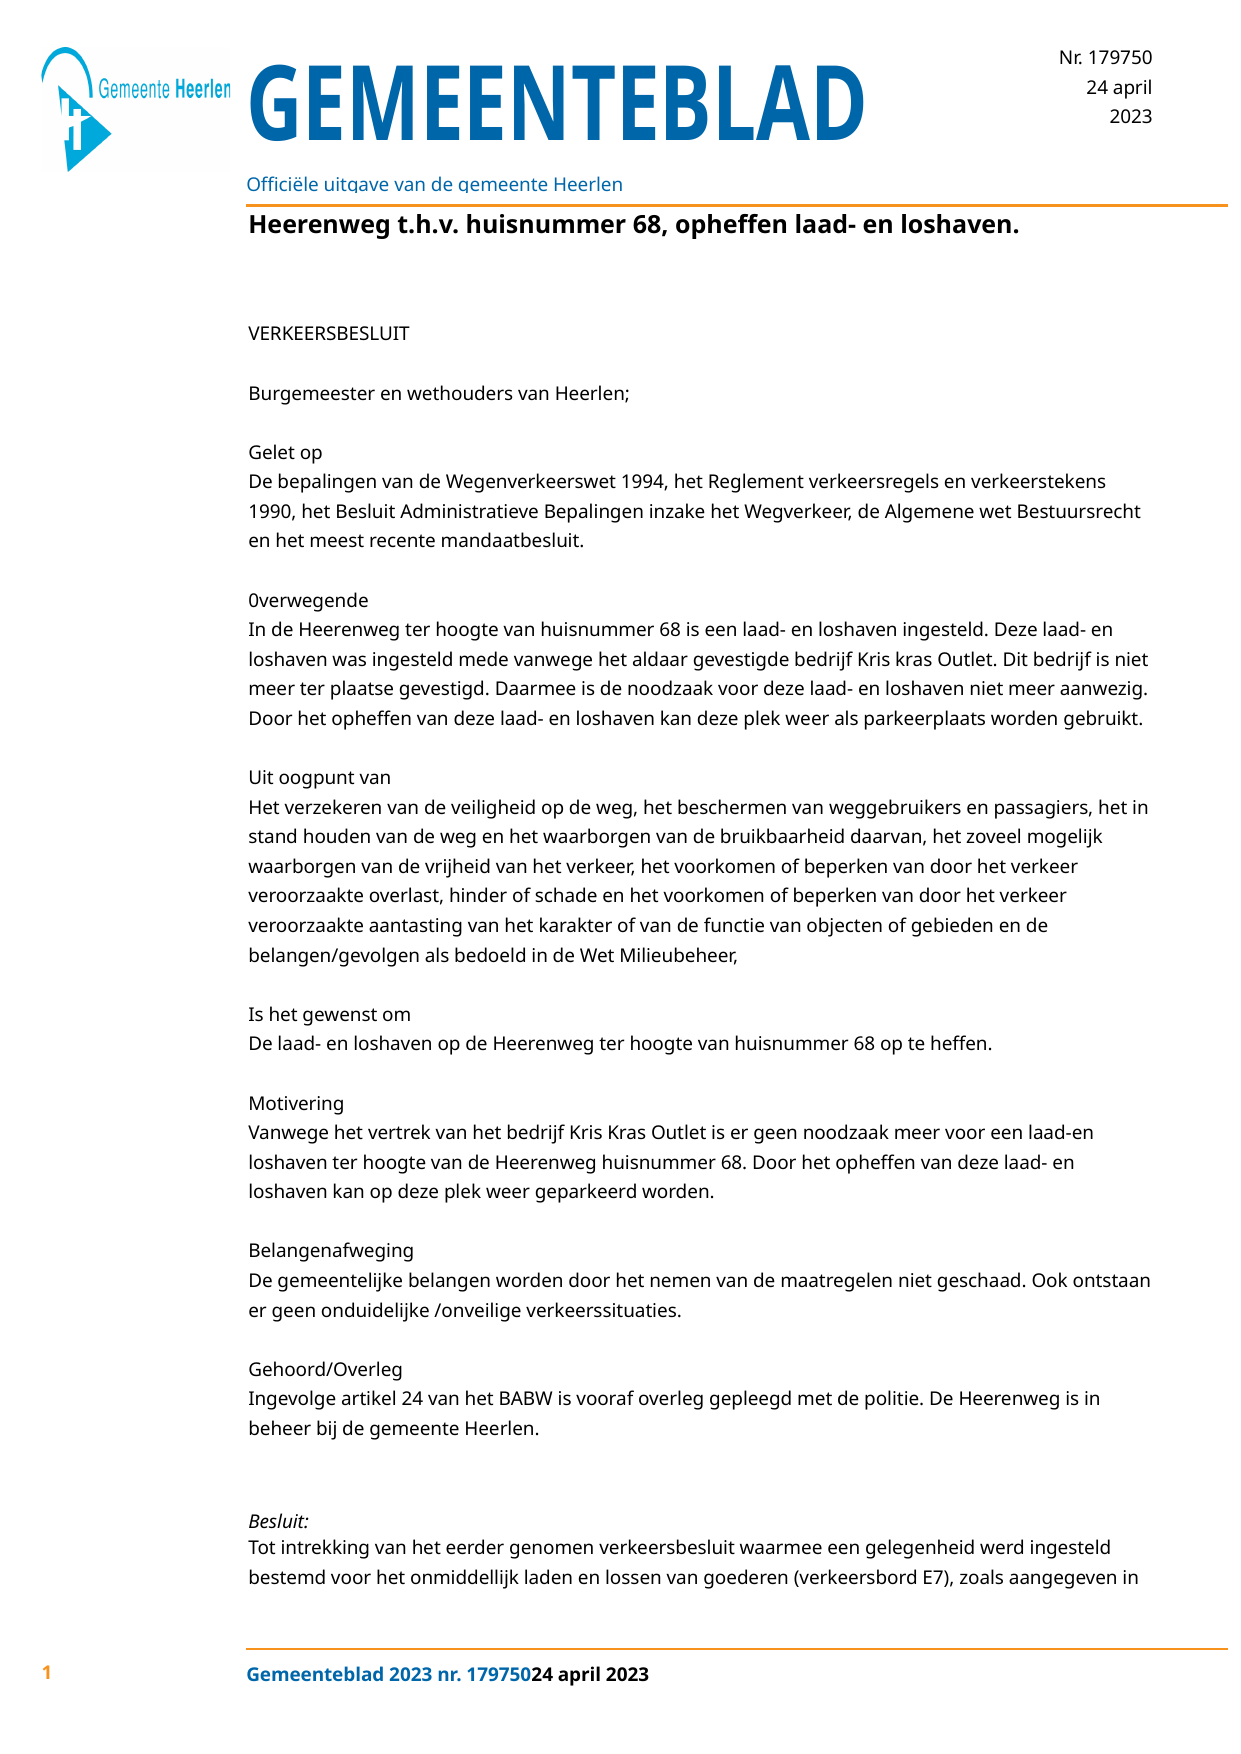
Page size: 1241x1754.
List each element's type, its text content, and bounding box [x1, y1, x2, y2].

text Het verzekeren van de veiligheid op de weg, het beschermen van weggebruikers en passagiers, het in stand houden van de weg en het waarborgen van de bruikbaarheid daarvan, het zoveel mogelijk waarborgen van de vrijheid van het verkeer, het voorkomen of beperken van door het verkeer veroorzaakte overlast, hinder of schade en het voorkomen of beperken van door het verkeer veroorzaakte aantasting van het karakter of van de functie van objecten of gebieden en de belangen/gevolgen als bedoeld in de Wet Milieubeheer, [248, 794, 1152, 968]
text Gehoord/Overleg [248, 1356, 1152, 1382]
text In de Heerenweg ter hoogte van huisnummer 68 is een laad- en loshaven ingesteld. Deze laad- en loshaven was ingesteld mede vanwege het aldaar gevestigde bedrijf Kris kras Outlet. Dit bedrijf is niet meer ter plaatse gevestigd. Daarmee is de noodzaak voor deze laad- en loshaven niet meer aanwezig. Door het opheffen van deze laad- en loshaven kan deze plek weer als parkeerplaats worden gebruikt. [248, 616, 1152, 731]
text Is het gewenst om [248, 1001, 1152, 1027]
text Vanwege het vertrek van het bedrijf Kris Kras Outlet is er geen noodzaak meer voor een laad-en loshaven ter hoogte van de Heerenweg huisnummer 68. Door het opheffen van deze laad- en loshaven kan op deze plek weer geparkeerd worden. [248, 1119, 1152, 1204]
picture [41, 47, 231, 172]
text 0verwegende [248, 587, 1152, 613]
text Burgemeester en wethouders van Heerlen; [248, 380, 1152, 406]
text De gemeentelijke belangen worden door het nemen van de maatregelen niet geschaad. Ook ontstaan er geen onduidelijke /onveilige verkeerssituaties. [248, 1267, 1152, 1323]
text Heerenweg t.h.v. huisnummer 68, opheffen laad- en loshaven. [248, 207, 1152, 241]
text Gelet op [248, 439, 1152, 465]
text De bepalingen van de Wegenverkeerswet 1994, het Reglement verkeersregels en verkeerstekens 1990, het Besluit Administratieve Bepalingen inzake het Wegverkeer, de Algemene wet Bestuursrecht en het meest recente mandaatbesluit. [248, 468, 1152, 553]
text VERKEERSBESLUIT [248, 321, 1152, 346]
text Tot intrekking van het eerder genomen verkeersbesluit waarmee een gelegenheid werd ingesteld bestemd voor het onmiddellijk laden en lossen van goederen (verkeersbord E7), zoals aangegeven in [248, 1534, 1152, 1590]
text Uit oogpunt van [248, 764, 1152, 790]
text Belangenafweging [248, 1238, 1152, 1263]
text De laad- en loshaven op de Heerenweg ter hoogte van huisnummer 68 op te heffen. [248, 1031, 1152, 1056]
picture [41, 47, 59, 70]
text Ingevolge artikel 24 van het BABW is vooraf overleg gepleegd met de politie. De Heerenweg is in beheer bij de gemeente Heerlen. [248, 1386, 1152, 1441]
text Motivering [248, 1090, 1152, 1116]
text Besluit: [248, 1509, 1152, 1534]
